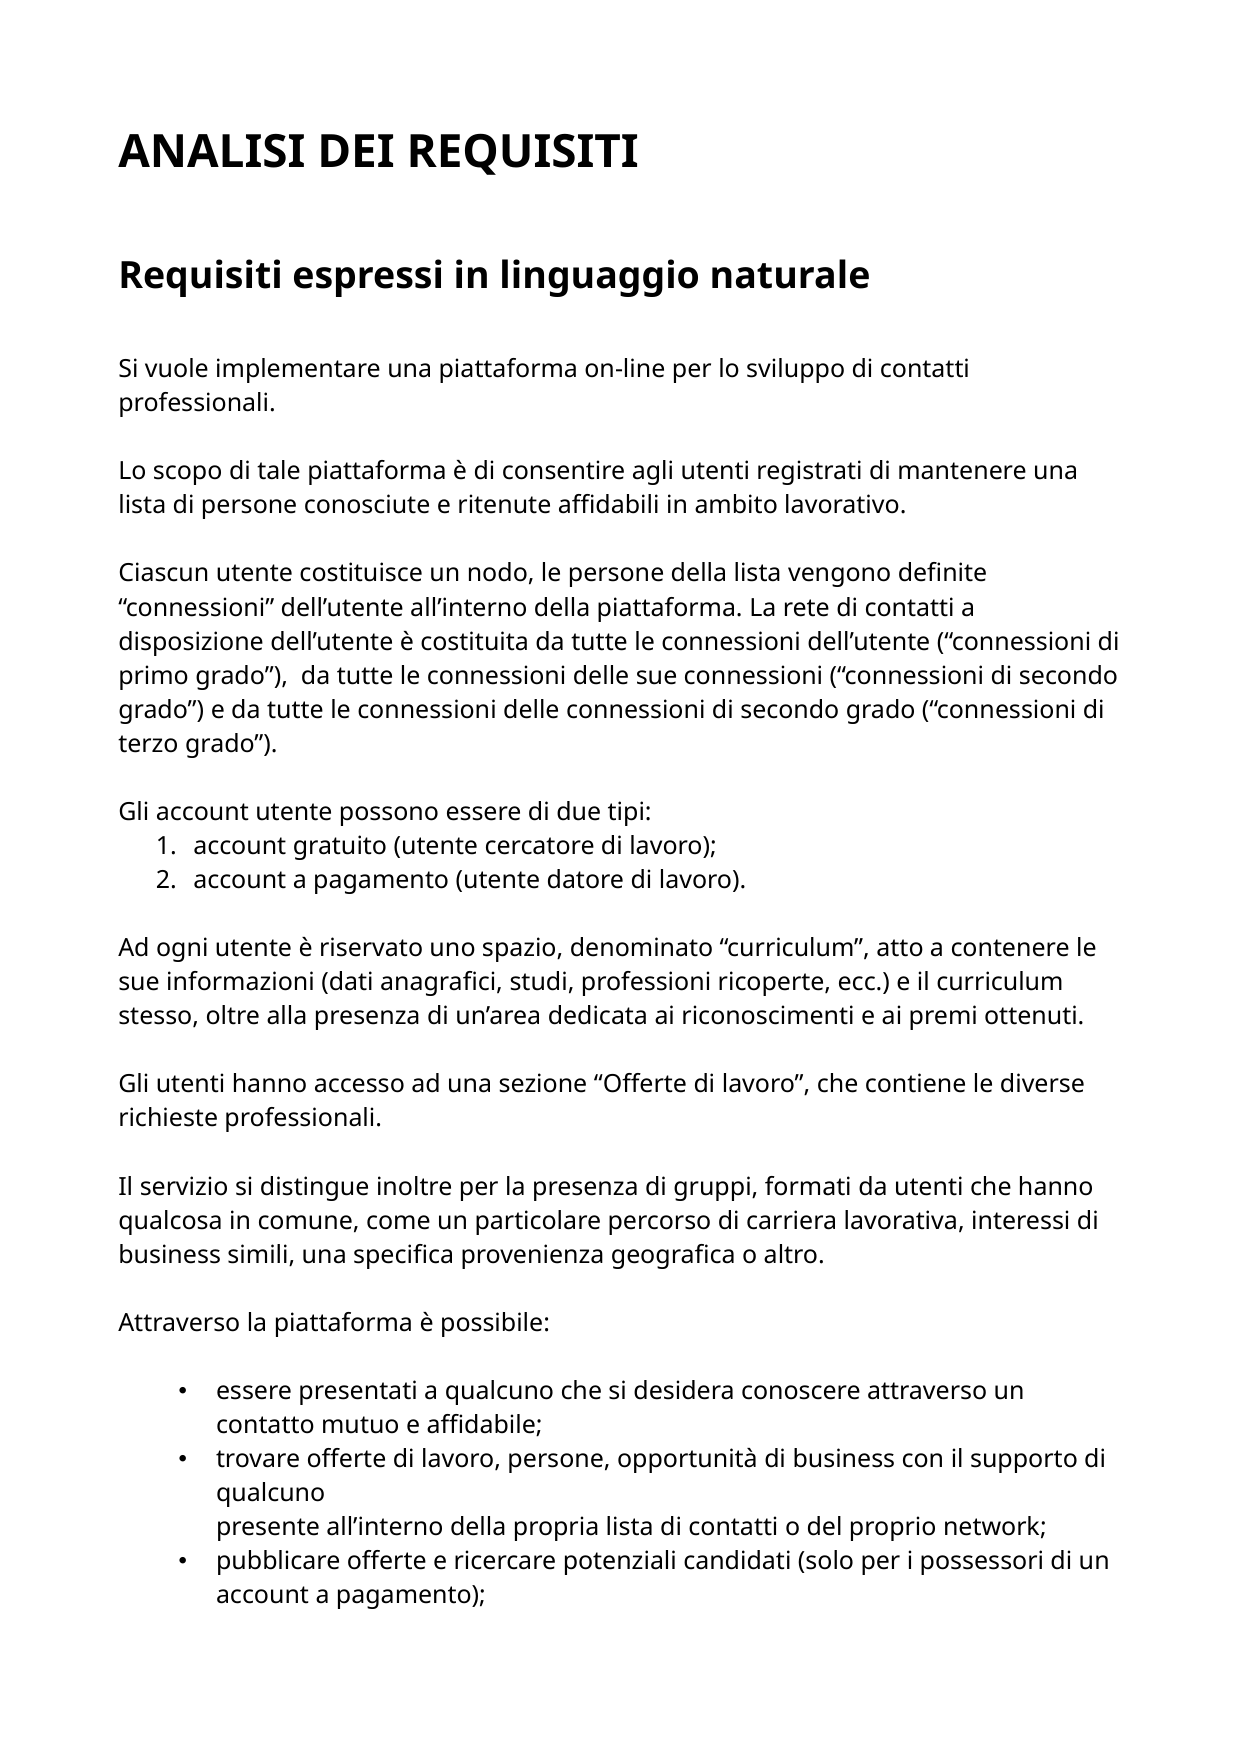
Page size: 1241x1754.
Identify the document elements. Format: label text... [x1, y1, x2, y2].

text Gli account utente possono essere di due tipi: [118, 793, 1122, 828]
text Requisiti espressi in linguaggio naturale [118, 249, 1122, 300]
text Si vuole implementare una piattaforma on-line per lo sviluppo di contatti professionali. [118, 351, 1122, 419]
text Attraverso la piattaforma è possibile: [118, 1304, 1122, 1338]
text Il servizio si distingue inoltre per la presenza di gruppi, formati da utenti che hanno qualcosa in comune, come un particolare percorso di carriera lavorativa, interessi di business simili, una specifica provenienza geografica o altro. [118, 1168, 1122, 1270]
text Ciascun utente costituisce un nodo, le persone della lista vengono definite “connessioni” dell’utente all’interno della piattaforma. La rete di contatti a disposizione dell’utente è costituita da tutte le connessioni dell’utente (“connessioni di primo grado”), da tutte le connessioni delle sue connessioni (“connessioni di secondo grado”) e da tutte le connessioni delle connessioni di secondo grado (“connessioni di terzo grado”). [118, 555, 1122, 759]
text Gli utenti hanno accesso ad una sezione “Offerte di lavoro”, che contiene le diverse richieste professionali. [118, 1066, 1122, 1134]
text Ad ogni utente è riservato uno spazio, denominato “curriculum”, atto a contenere le sue informazioni (dati anagrafici, studi, professioni ricoperte, ecc.) e il curriculum stesso, oltre alla presenza di un’area dedicata ai riconoscimenti e ai premi ottenuti. [118, 930, 1122, 1032]
text Lo scopo di tale piattaforma è di consentire agli utenti registrati di mantenere una lista di persone conosciute e ritenute affidabili in ambito lavorativo. [118, 453, 1122, 521]
list account gratuito (utente cercatore di lavoro); [156, 828, 1122, 862]
list presente all’interno della propria lista di contatti o del proprio network; [178, 1509, 1122, 1543]
text ANALISI DEI REQUISITI [118, 118, 1122, 181]
list trovare offerte di lavoro, persone, opportunità di business con il supporto di qualcuno [178, 1441, 1122, 1509]
list pubblicare offerte e ricercare potenziali candidati (solo per i possessori di un account a pagamento); [178, 1543, 1122, 1611]
list essere presentati a qualcuno che si desidera conoscere attraverso un contatto mutuo e affidabile; [178, 1373, 1122, 1441]
list account a pagamento (utente datore di lavoro). [156, 862, 1122, 896]
